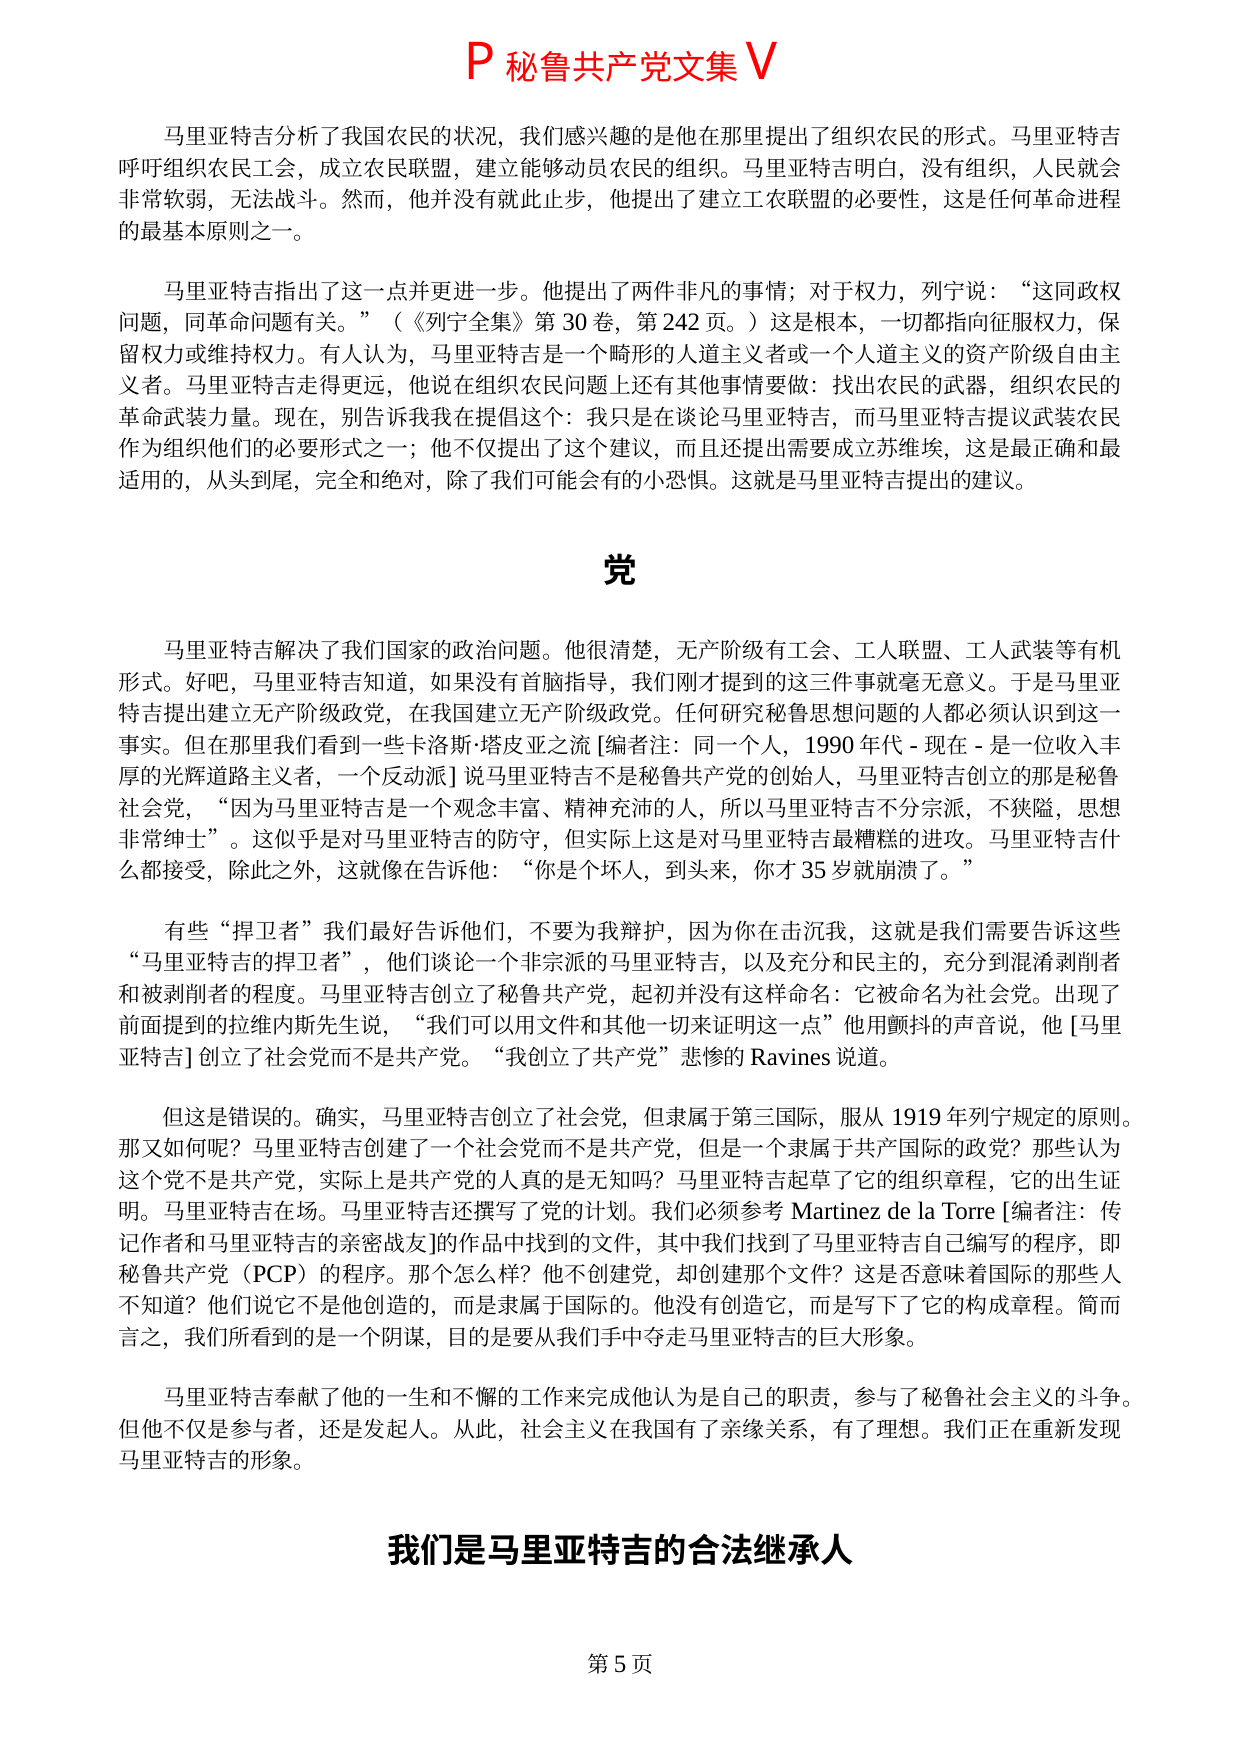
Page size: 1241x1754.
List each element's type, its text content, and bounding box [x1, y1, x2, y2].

text 马里亚特吉指出了这一点并更进一步。他提出了两件非凡的事情；对于权力，列宁说：“这同政权问题，同革命问题有关。”（《列宁全集》第30卷，第242页。）这是根本，一切都指向征服权力，保留权力或维持权力。有人认为，马里亚特吉是一个畸形的人道主义者或一个人道主义的资产阶级自由主义者。马里亚特吉走得更远，他说在组织农民问题上还有其他事情要做：找出农民的武器，组织农民的革命武装力量。现在，别告诉我我在提倡这个：我只是在谈论马里亚特吉，而马里亚特吉提议武装农民作为组织他们的必要形式之一；他不仅提出了这个建议，而且还提出需要成立苏维埃，这是最正确和最适用的，从头到尾，完全和绝对，除了我们可能会有的小恐惧。这就是马里亚特吉提出的建议。 [118, 274, 1122, 494]
text 马里亚特吉解决了我们国家的政治问题。他很清楚，无产阶级有工会、工人联盟、工人武装等有机形式。好吧，马里亚特吉知道，如果没有首脑指导，我们刚才提到的这三件事就毫无意义。于是马里亚特吉提出建立无产阶级政党，在我国建立无产阶级政党。任何研究秘鲁思想问题的人都必须认识到这一事实。但在那里我们看到一些卡洛斯·塔皮亚之流 [编者注：同一个人，1990年代 - 现在 - 是一位收入丰厚的光辉道路主义者，一个反动派] 说马里亚特吉不是秘鲁共产党的创始人，马里亚特吉创立的那是秘鲁社会党，“因为马里亚特吉是一个观念丰富、精神充沛的人，所以马里亚特吉不分宗派，不狭隘，思想非常绅士”。这似乎是对马里亚特吉的防守，但实际上这是对马里亚特吉最糟糕的进攻。马里亚特吉什么都接受，除此之外，这就像在告诉他：“你是个坏人，到头来，你才35岁就崩溃了。” [118, 633, 1122, 885]
text 但这是错误的。确实，马里亚特吉创立了社会党，但隶属于第三国际，服从1919年列宁规定的原则。那又如何呢？马里亚特吉创建了一个社会党而不是共产党，但是一个隶属于共产国际的政党？那些认为这个党不是共产党，实际上是共产党的人真的是无知吗？马里亚特吉起草了它的组织章程，它的出生证明。马里亚特吉在场。马里亚特吉还撰写了党的计划。我们必须参考Martinez de la Torre [编者注：传记作者和马里亚特吉的亲密战友]的作品中找到的文件，其中我们找到了马里亚特吉自己编写的程序，即秘鲁共产党（PCP）的程序。那个怎么样？他不创建党，却创建那个文件？这是否意味着国际的那些人不知道？他们说它不是他创造的，而是隶属于国际的。他没有创造它，而是写下了它的构成章程。简而言之，我们所看到的是一个阴谋，目的是要从我们手中夺走马里亚特吉的巨大形象。 [118, 1100, 1122, 1352]
text 马里亚特吉奉献了他的一生和不懈的工作来完成他认为是自己的职责，参与了秘鲁社会主义的斗争。但他不仅是参与者，还是发起人。从此，社会主义在我国有了亲缘关系，有了理想。我们正在重新发现马里亚特吉的形象。 [118, 1380, 1122, 1475]
text 有些“捍卫者”我们最好告诉他们，不要为我辩护，因为你在击沉我，这就是我们需要告诉这些“马里亚特吉的捍卫者”，他们谈论一个非宗派的马里亚特吉，以及充分和民主的，充分到混淆剥削者和被剥削者的程度。马里亚特吉创立了秘鲁共产党，起初并没有这样命名：它被命名为社会党。出现了前面提到的拉维内斯先生说，“我们可以用文件和其他一切来证明这一点”他用颤抖的声音说，他 [马里亚特吉] 创立了社会党而不是共产党。“我创立了共产党”悲惨的Ravines说道。 [118, 914, 1122, 1071]
text 马里亚特吉分析了我国农民的状况，我们感兴趣的是他在那里提出了组织农民的形式。马里亚特吉呼吁组织农民工会，成立农民联盟，建立能够动员农民的组织。马里亚特吉明白，没有组织，人民就会非常软弱，无法战斗。然而，他并没有就此止步，他提出了建立工农联盟的必要性，这是任何革命进程的最基本原则之一。 [118, 119, 1122, 245]
subtitle 党 [118, 544, 1122, 592]
subtitle 我们是马里亚特吉的合法继承人 [118, 1524, 1122, 1572]
